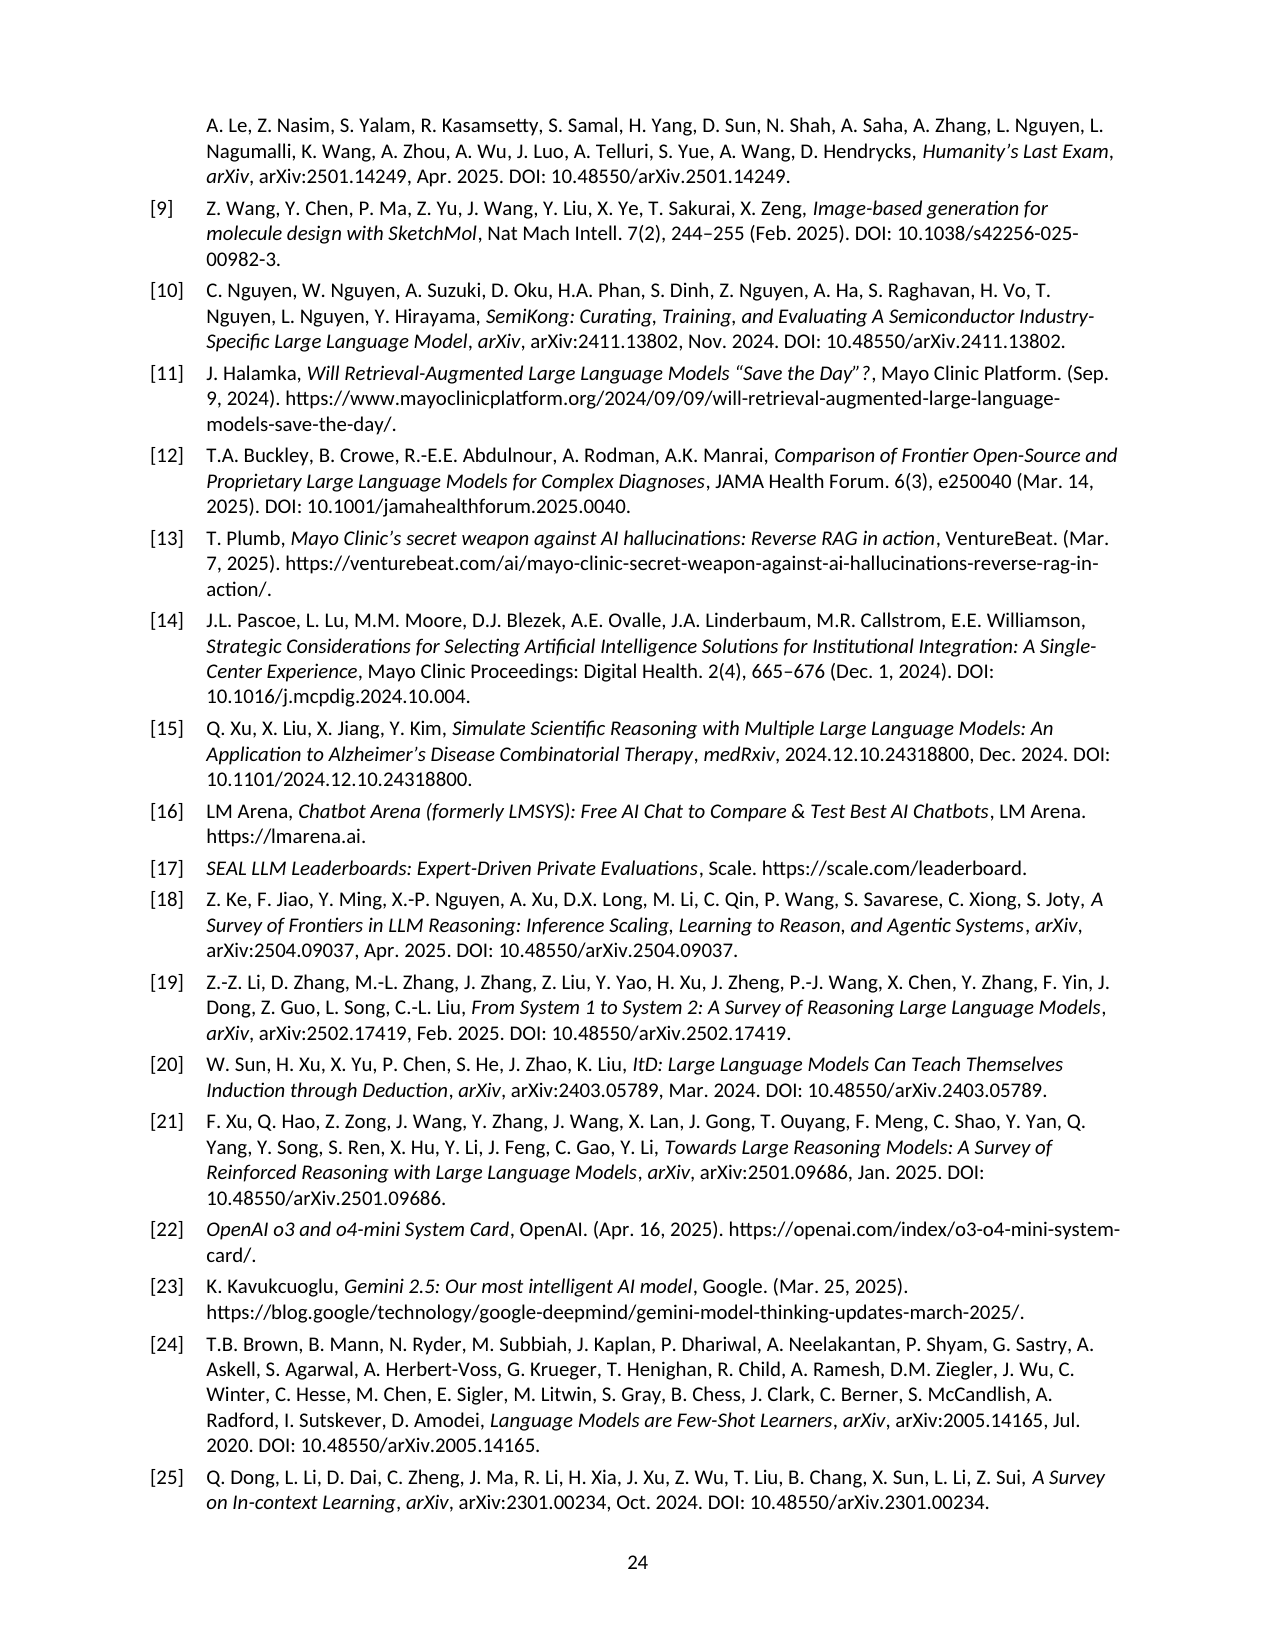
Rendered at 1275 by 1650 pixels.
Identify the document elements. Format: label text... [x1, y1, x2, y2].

subtitle [16] LM Arena, Chatbot Arena (formerly LMSYS): Free AI Chat to Compare & Test Best AI Chatbots, LM Arena. https://lmarena.ai. [150, 798, 1125, 849]
subtitle [22] OpenAI o3 and o4-mini System Card, OpenAI. (Apr. 16, 2025). https://openai.com/index/o3-o4-mini-system-card/. [150, 1217, 1125, 1267]
subtitle [15] Q. Xu, X. Liu, X. Jiang, Y. Kim, Simulate Scientific Reasoning with Multiple Large Language Models: An Application to Alzheimer’s Disease Combinatorial Therapy, medRxiv, 2024.12.10.24318800, Dec. 2024. DOI: 10.1101/2024.12.10.24318800. [150, 715, 1125, 792]
subtitle [13] T. Plumb, Mayo Clinic’s secret weapon against AI hallucinations: Reverse RAG in action, VentureBeat. (Mar. 7, 2025). https://venturebeat.com/ai/mayo-clinic-secret-weapon-against-ai-hallucinations-reverse-rag-in-action/. [150, 525, 1125, 601]
subtitle [9] Z. Wang, Y. Chen, P. Ma, Z. Yu, J. Wang, Y. Liu, X. Ye, T. Sakurai, X. Zeng, Image-based generation for molecule design with SketchMol, Nat Mach Intell. 7(2), 244–255 (Feb. 2025). DOI: 10.1038/s42256-025-00982-3. [150, 195, 1125, 271]
subtitle [14] J.L. Pascoe, L. Lu, M.M. Moore, D.J. Blezek, A.E. Ovalle, J.A. Linderbaum, M.R. Callstrom, E.E. Williamson, Strategic Considerations for Selecting Artificial Intelligence Solutions for Institutional Integration: A Single-Center Experience, Mayo Clinic Proceedings: Digital Health. 2(4), 665–676 (Dec. 1, 2024). DOI: 10.1016/j.mcpdig.2024.10.004. [150, 607, 1125, 709]
subtitle [20] W. Sun, H. Xu, X. Yu, P. Chen, S. He, J. Zhao, K. Liu, ItD: Large Language Models Can Teach Themselves Induction through Deduction, arXiv, arXiv:2403.05789, Mar. 2024. DOI: 10.48550/arXiv.2403.05789. [150, 1052, 1125, 1102]
subtitle [25] Q. Dong, L. Li, D. Dai, C. Zheng, J. Ma, R. Li, H. Xia, J. Xu, Z. Wu, T. Liu, B. Chang, X. Sun, L. Li, Z. Sui, A Survey on In-context Learning, arXiv, arXiv:2301.00234, Oct. 2024. DOI: 10.48550/arXiv.2301.00234. [150, 1464, 1125, 1515]
subtitle [21] F. Xu, Q. Hao, Z. Zong, J. Wang, Y. Zhang, J. Wang, X. Lan, J. Gong, T. Ouyang, F. Meng, C. Shao, Y. Yan, Q. Yang, Y. Song, S. Ren, X. Hu, Y. Li, J. Feng, C. Gao, Y. Li, Towards Large Reasoning Models: A Survey of Reinforced Reasoning with Large Language Models, arXiv, arXiv:2501.09686, Jan. 2025. DOI: 10.48550/arXiv.2501.09686. [150, 1109, 1125, 1210]
subtitle [12] T.A. Buckley, B. Crowe, R.-E.E. Abdulnour, A. Rodman, A.K. Manrai, Comparison of Frontier Open-Source and Proprietary Large Language Models for Complex Diagnoses, JAMA Health Forum. 6(3), e250040 (Mar. 14, 2025). DOI: 10.1001/jamahealthforum.2025.0040. [150, 442, 1125, 519]
subtitle [24] T.B. Brown, B. Mann, N. Ryder, M. Subbiah, J. Kaplan, P. Dhariwal, A. Neelakantan, P. Shyam, G. Sastry, A. Askell, S. Agarwal, A. Herbert-Voss, G. Krueger, T. Henighan, R. Child, A. Ramesh, D.M. Ziegler, J. Wu, C. Winter, C. Hesse, M. Chen, E. Sigler, M. Litwin, S. Gray, B. Chess, J. Clark, C. Berner, S. McCandlish, A. Radford, I. Sutskever, D. Amodei, Language Models are Few-Shot Learners, arXiv, arXiv:2005.14165, Jul. 2020. DOI: 10.48550/arXiv.2005.14165. [150, 1331, 1125, 1458]
subtitle [23] K. Kavukcuoglu, Gemini 2.5: Our most intelligent AI model, Google. (Mar. 25, 2025). https://blog.google/technology/google-deepmind/gemini-model-thinking-updates-march-2025/. [150, 1274, 1125, 1324]
subtitle [19] Z.-Z. Li, D. Zhang, M.-L. Zhang, J. Zhang, Z. Liu, Y. Yao, H. Xu, J. Zheng, P.-J. Wang, X. Chen, Y. Zhang, F. Yin, J. Dong, Z. Guo, L. Song, C.-L. Liu, From System 1 to System 2: A Survey of Reasoning Large Language Models, arXiv, arXiv:2502.17419, Feb. 2025. DOI: 10.48550/arXiv.2502.17419. [150, 969, 1125, 1045]
subtitle [18] Z. Ke, F. Jiao, Y. Ming, X.-P. Nguyen, A. Xu, D.X. Long, M. Li, C. Qin, P. Wang, S. Savarese, C. Xiong, S. Joty, A Survey of Frontiers in LLM Reasoning: Inference Scaling, Learning to Reason, and Agentic Systems, arXiv, arXiv:2504.09037, Apr. 2025. DOI: 10.48550/arXiv.2504.09037. [150, 887, 1125, 963]
subtitle [10] C. Nguyen, W. Nguyen, A. Suzuki, D. Oku, H.A. Phan, S. Dinh, Z. Nguyen, A. Ha, S. Raghavan, H. Vo, T. Nguyen, L. Nguyen, Y. Hirayama, SemiKong: Curating, Training, and Evaluating A Semiconductor Industry-Specific Large Language Model, arXiv, arXiv:2411.13802, Nov. 2024. DOI: 10.48550/arXiv.2411.13802. [150, 277, 1125, 354]
subtitle [11] J. Halamka, Will Retrieval-Augmented Large Language Models “Save the Day”?, Mayo Clinic Platform. (Sep. 9, 2024). https://www.mayoclinicplatform.org/2024/09/09/will-retrieval-augmented-large-language-models-save-the-day/. [150, 360, 1125, 436]
subtitle [17] SEAL LLM Leaderboards: Expert-Driven Private Evaluations, Scale. https://scale.com/leaderboard. [150, 855, 1125, 880]
subtitle A. Le, Z. Nasim, S. Yalam, R. Kasamsetty, S. Samal, H. Yang, D. Sun, N. Shah, A. Saha, A. Zhang, L. Nguyen, L. Nagumalli, K. Wang, A. Zhou, A. Wu, J. Luo, A. Telluri, S. Yue, A. Wang, D. Hendrycks, Humanity’s Last Exam, arXiv, arXiv:2501.14249, Apr. 2025. DOI: 10.48550/arXiv.2501.14249. [150, 112, 1125, 189]
